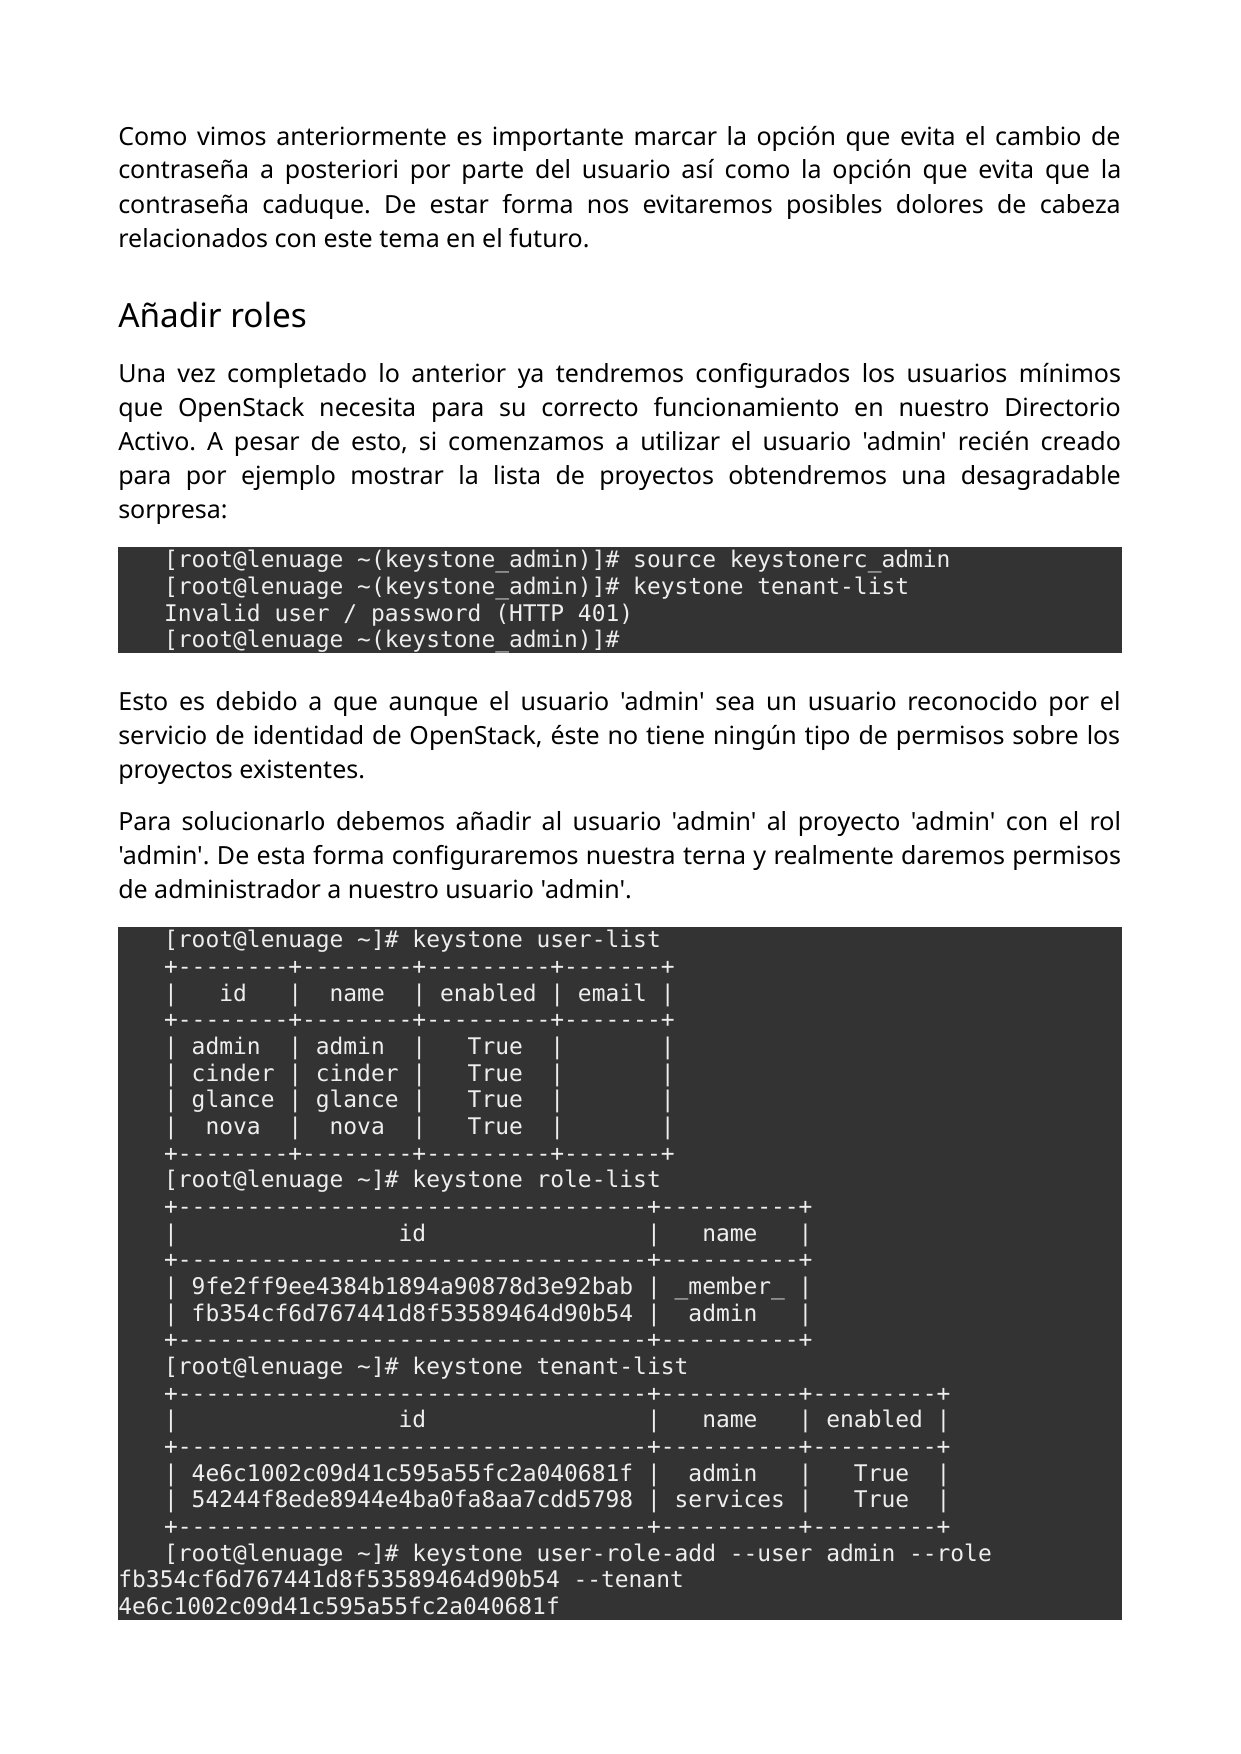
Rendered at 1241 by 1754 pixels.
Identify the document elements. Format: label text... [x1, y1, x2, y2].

text +----------------------------------+----------+---------+ [118, 1513, 1122, 1540]
text +----------------------------------+----------+---------+ [118, 1433, 1122, 1460]
text Esto es debido a que aunque el usuario 'admin' sea un usuario reconocido por el servicio de identidad de OpenStack, éste no tiene ningún tipo de permisos sobre los proyectos existentes. [118, 683, 1122, 785]
text [root@lenuage ~]# keystone user-list [118, 927, 1122, 953]
text Para solucionarlo debemos añadir al usuario 'admin' al proyecto 'admin' con el rol 'admin'. De esta forma configuraremos nuestra terna y realmente daremos permisos de administrador a nuestro usuario 'admin'. [118, 803, 1122, 906]
text Una vez completado lo anterior ya tendremos configurados los usuarios mínimos que OpenStack necesita para su correcto funcionamiento en nuestro Directorio Activo. A pesar de esto, si comenzamos a utilizar el usuario 'admin' recién creado para por ejemplo mostrar la lista de proyectos obtendremos una desagradable sorpresa: [118, 355, 1122, 526]
text | 9fe2ff9ee4384b1894a90878d3e92bab | _member_ | [118, 1273, 1122, 1300]
text Invalid user / password (HTTP 401) [118, 600, 1122, 627]
text | cinder | cinder | True | | [118, 1060, 1122, 1087]
text +----------------------------------+----------+---------+ [118, 1380, 1122, 1407]
text [root@lenuage ~(keystone_admin)]# keystone tenant-list [118, 573, 1122, 600]
text | nova | nova | True | | [118, 1113, 1122, 1140]
text | id | name | enabled | email | [118, 980, 1122, 1007]
text [root@lenuage ~(keystone_admin)]# [118, 627, 1122, 653]
text | glance | glance | True | | [118, 1087, 1122, 1113]
text [root@lenuage ~]# keystone role-list [118, 1167, 1122, 1193]
text [root@lenuage ~]# keystone user-role-add --user admin --role fb354cf6d767441d8f53589464d90b54 --tenant 4e6c1002c09d41c595a55fc2a040681f [118, 1540, 1122, 1620]
text +----------------------------------+----------+ [118, 1193, 1122, 1220]
text | 4e6c1002c09d41c595a55fc2a040681f | admin | True | [118, 1460, 1122, 1487]
text +--------+--------+---------+-------+ [118, 1007, 1122, 1033]
text +--------+--------+---------+-------+ [118, 1140, 1122, 1167]
text | 54244f8ede8944e4ba0fa8aa7cdd5798 | services | True | [118, 1487, 1122, 1513]
text Como vimos anteriormente es importante marcar la opción que evita el cambio de contraseña a posteriori por parte del usuario así como la opción que evita que la contraseña caduque. De estar forma nos evitaremos posibles dolores de cabeza relacionados con este tema en el futuro. [118, 118, 1122, 254]
text +--------+--------+---------+-------+ [118, 953, 1122, 980]
text [root@lenuage ~]# keystone tenant-list [118, 1353, 1122, 1380]
text +----------------------------------+----------+ [118, 1327, 1122, 1353]
text | admin | admin | True | | [118, 1033, 1122, 1060]
text +----------------------------------+----------+ [118, 1247, 1122, 1273]
text | id | name | enabled | [118, 1407, 1122, 1433]
subtitle Añadir roles [118, 291, 1122, 337]
text [root@lenuage ~(keystone_admin)]# source keystonerc_admin [118, 547, 1122, 573]
text | id | name | [118, 1220, 1122, 1247]
text | fb354cf6d767441d8f53589464d90b54 | admin | [118, 1300, 1122, 1327]
